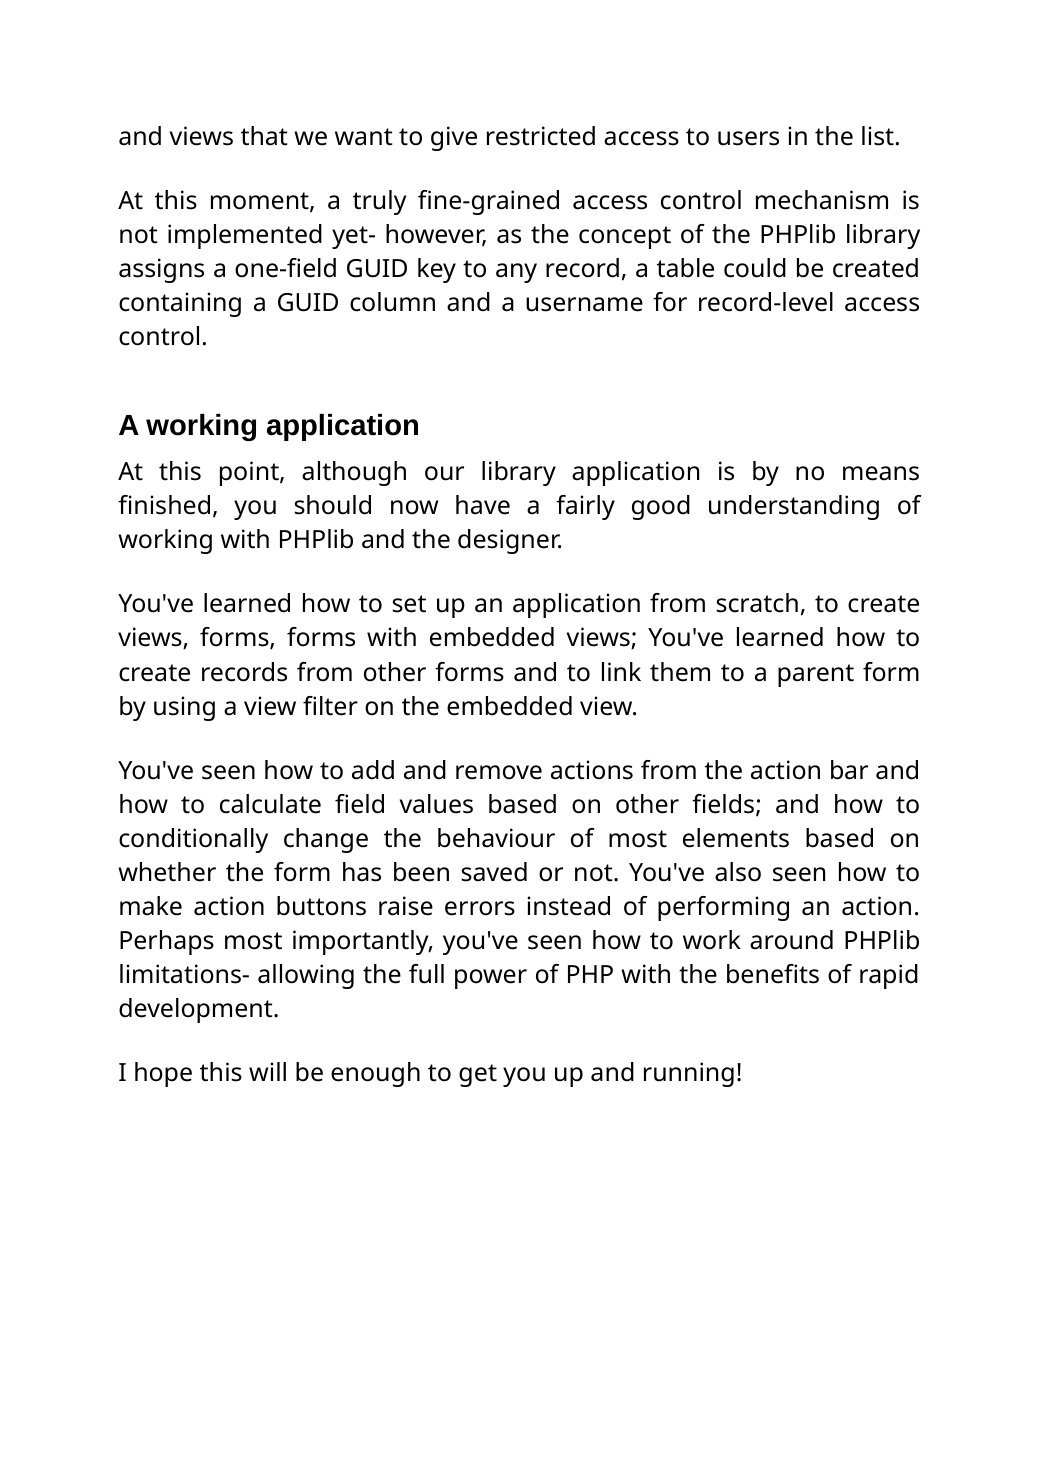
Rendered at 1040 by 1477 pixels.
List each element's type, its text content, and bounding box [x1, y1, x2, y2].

text You've learned how to set up an application from scratch, to create views, forms, forms with embedded views; You've learned how to create records from other forms and to link them to a parent form by using a view filter on the embedded view. [118, 586, 921, 722]
text and views that we want to give restricted access to users in the list. [118, 118, 921, 152]
subtitle A working application [118, 408, 921, 441]
text You've seen how to add and remove actions from the action bar and how to calculate field values based on other fields; and how to conditionally change the behaviour of most elements based on whether the form has been saved or not. You've also seen how to make action buttons raise errors instead of performing an action. Perhaps most importantly, you've seen how to work around PHPlib limitations- allowing the full power of PHP with the benefits of rapid development. [118, 752, 921, 1025]
text I hope this will be enough to get you up and running! [118, 1055, 921, 1089]
text At this moment, a truly fine-grained access control mechanism is not implemented yet- however, as the concept of the PHPlib library assigns a one-field GUID key to any record, a table could be created containing a GUID column and a username for record-level access control. [118, 182, 921, 353]
text At this point, although our library application is by no means finished, you should now have a fairly good understanding of working with PHPlib and the designer. [118, 454, 921, 556]
